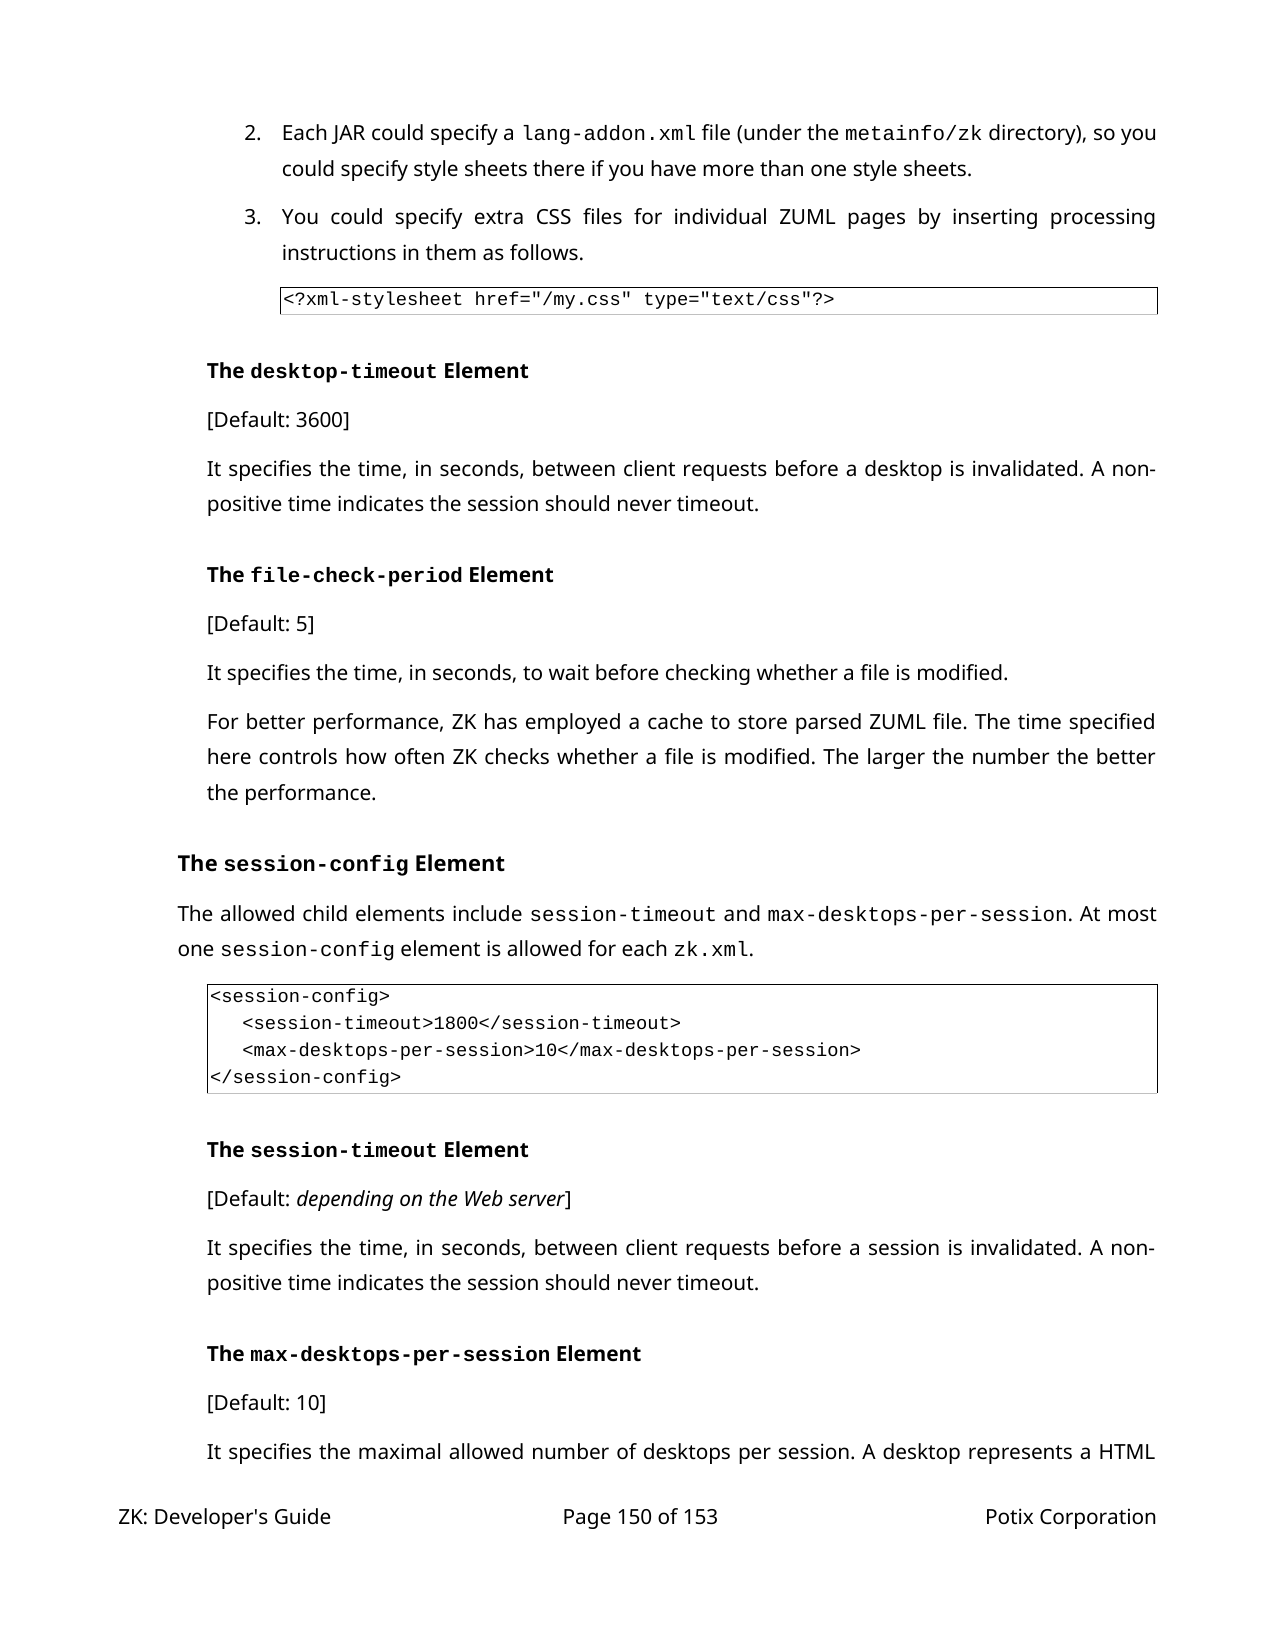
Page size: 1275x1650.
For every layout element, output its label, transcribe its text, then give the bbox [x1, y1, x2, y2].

list You could specify extra CSS files for individual ZUML pages by inserting processing instructions in them as follows. [244, 202, 1157, 266]
text For better performance, ZK has employed a cache to store parsed ZUML file. The time specified here controls how often ZK checks whether a file is modified. The larger the number the better the performance. [207, 707, 1157, 806]
text It specifies the time, in seconds, to wait before checking whether a file is modified. [207, 658, 1157, 687]
text It specifies the time, in seconds, between client requests before a session is invalidated. A non-positive time indicates the session should never timeout. [207, 1233, 1157, 1297]
text <max-desktops-per-session>10</max-desktops-per-session> [208, 1038, 1157, 1062]
text [Default: depending on the Web server] [207, 1184, 1157, 1212]
text It specifies the maximal allowed number of desktops per session. A desktop represents a HTML [207, 1437, 1157, 1465]
list Each JAR could specify a lang-addon.xml file (under the metainfo/zk directory), so you could specify style sheets there if you have more than one style sheets. [244, 118, 1157, 182]
text <session-config> [208, 985, 1157, 1008]
text </session-config> [208, 1065, 1157, 1093]
text [Default: 3600] [207, 406, 1157, 434]
text The allowed child elements include session-timeout and max-desktops-per-session. At most one session-config element is allowed for each zk.xml. [177, 899, 1157, 963]
text [Default: 10] [207, 1388, 1157, 1416]
subtitle The max-desktops-per-session Element [207, 1339, 1157, 1368]
text <session-timeout>1800</session-timeout> [208, 1011, 1157, 1035]
text [Default: 5] [207, 609, 1157, 638]
subtitle The session-timeout Element [207, 1135, 1157, 1164]
text <?xml-stylesheet href="/my.css" type="text/css"?> [281, 288, 1157, 314]
text It specifies the time, in seconds, between client requests before a desktop is invalidated. A non-positive time indicates the session should never timeout. [207, 454, 1157, 518]
subtitle The session-config Element [177, 848, 1157, 878]
subtitle The desktop-timeout Element [207, 356, 1157, 385]
subtitle The file-check-period Element [207, 560, 1157, 589]
